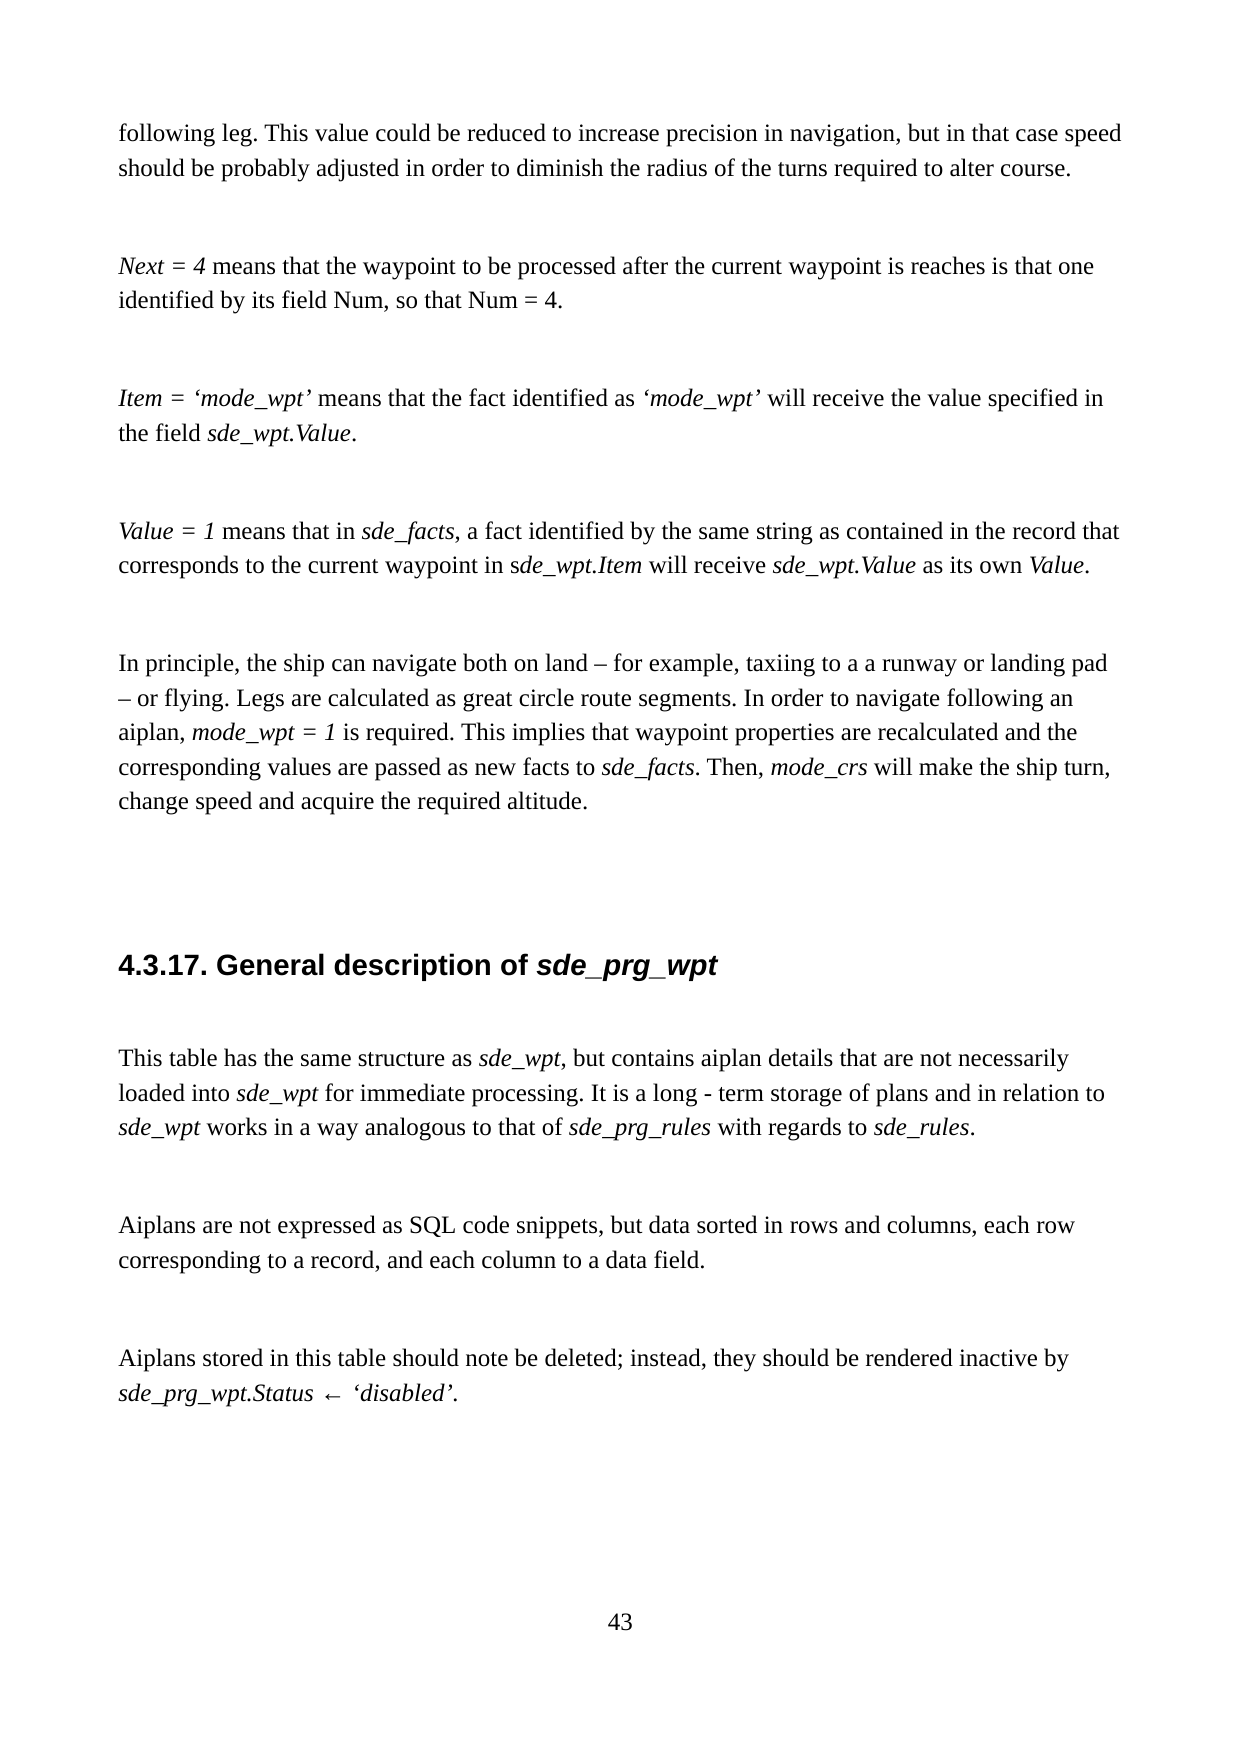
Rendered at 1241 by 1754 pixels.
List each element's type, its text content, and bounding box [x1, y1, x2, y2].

text Value = 1 means that in sde_facts, a fact identified by the same string as contained in the record that corresponds to the current waypoint in sde_wpt.Item will receive sde_wpt.Value as its own Value. [118, 516, 1122, 579]
text Aiplans stored in this table should note be deleted; instead, they should be rendered inactive by sde_prg_wpt.Status ← ‘disabled’. [118, 1343, 1122, 1406]
subtitle 4.3.17. General description of sde_prg_wpt [118, 948, 1122, 982]
text Aiplans are not expressed as SQL code snippets, but data sorted in rows and columns, each row corresponding to a record, and each column to a data field. [118, 1211, 1122, 1274]
text Item = ‘mode_wpt’ means that the fact identified as ‘mode_wpt’ will receive the value specified in the field sde_wpt.Value. [118, 383, 1122, 447]
text In principle, the ship can navigate both on land – for example, taxiing to a a runway or landing pad – or flying. Legs are calculated as great circle route segments. In order to navigate following an aiplan, mode_wpt = 1 is required. This implies that waypoint properties are recalculated and the corresponding values are passed as new facts to sde_facts. Then, mode_crs will make the ship turn, change speed and acquire the required altitude. [118, 648, 1122, 815]
text following leg. This value could be reduced to increase precision in navigation, but in that case speed should be probably adjusted in order to diminish the radius of the turns required to alter course. [118, 118, 1122, 181]
text Next = 4 means that the waypoint to be processed after the current waypoint is reaches is that one identified by its field Num, so that Num = 4. [118, 251, 1122, 314]
text This table has the same structure as sde_wpt, but contains aiplan details that are not necessarily loaded into sde_wpt for immediate processing. It is a long - term storage of plans and in relation to sde_wpt works in a way analogous to that of sde_prg_rules with regards to sde_rules. [118, 1043, 1122, 1141]
